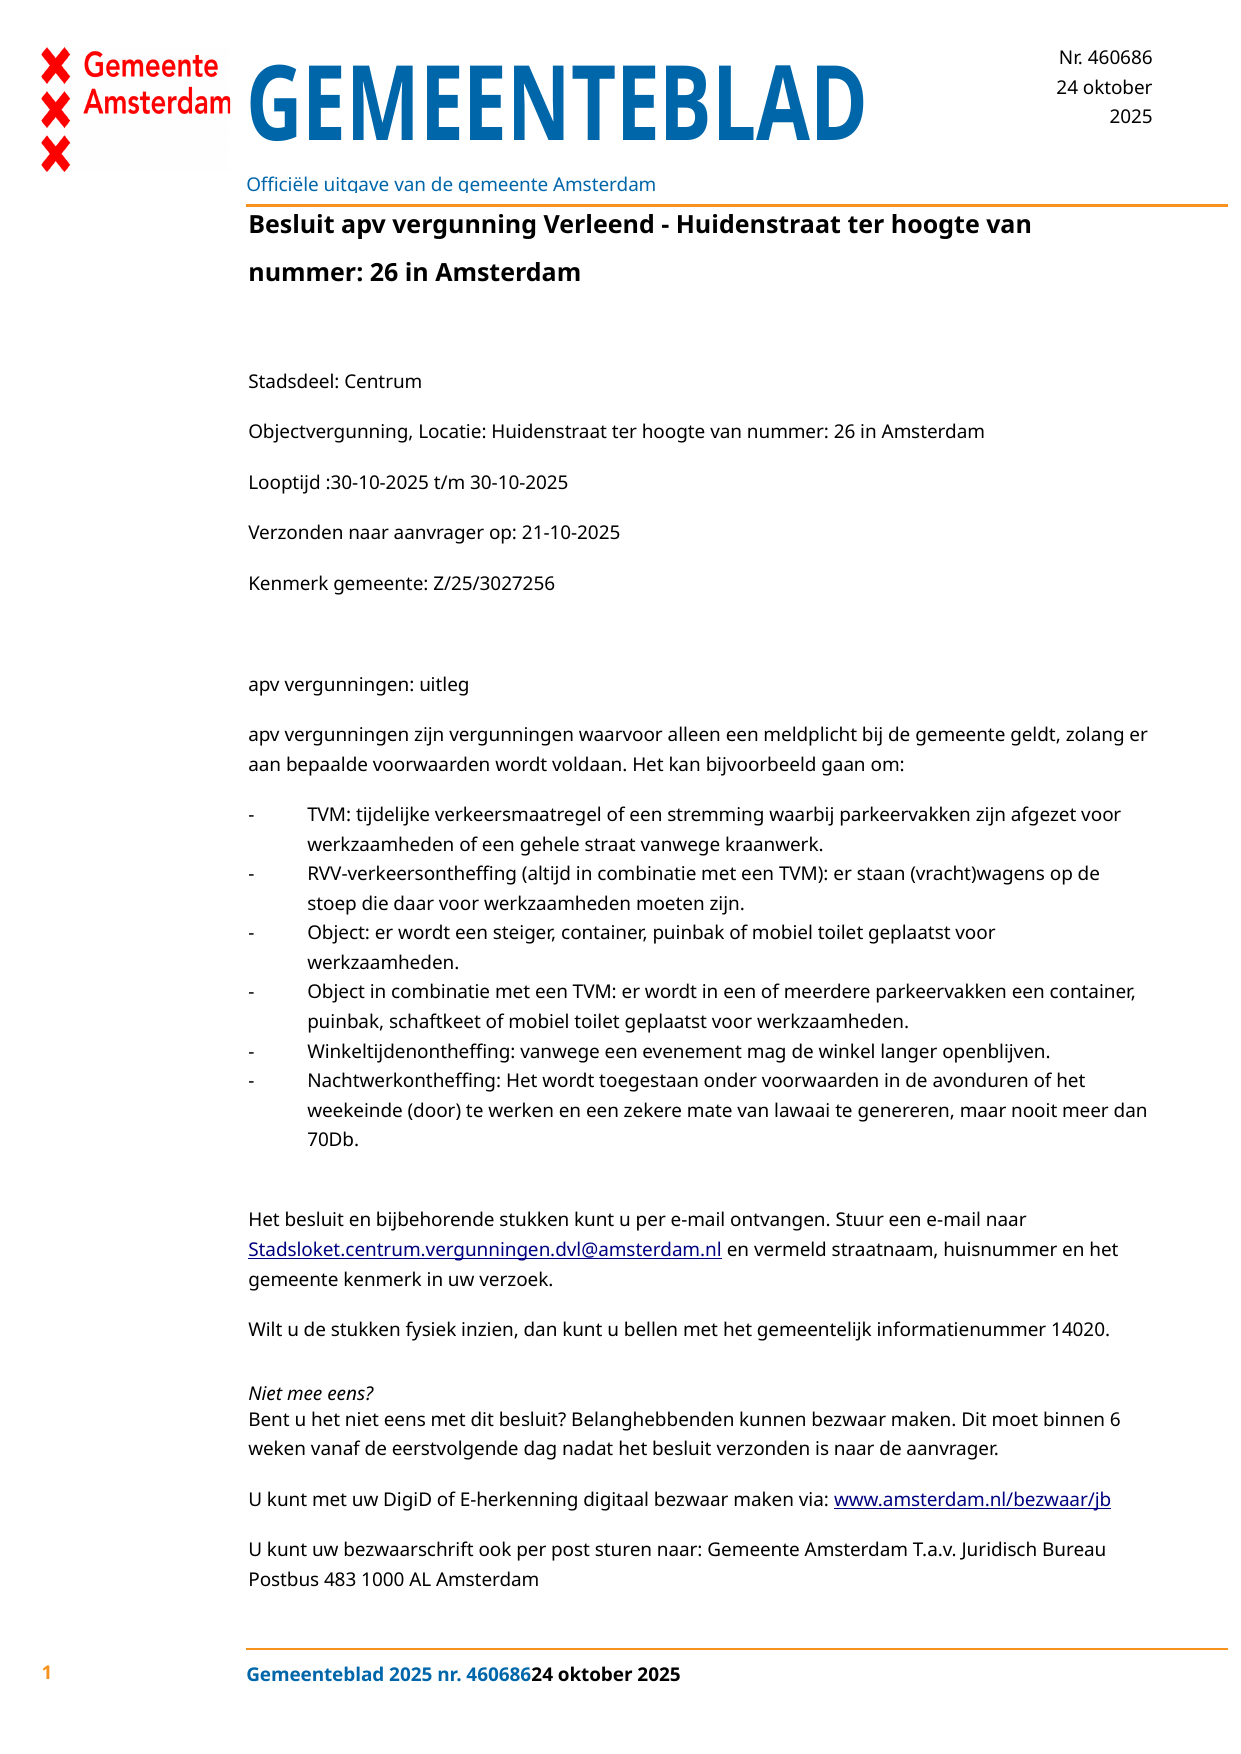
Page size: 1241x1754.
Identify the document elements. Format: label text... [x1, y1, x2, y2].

text apv vergunningen zijn vergunningen waarvoor alleen een meldplicht bij de gemeente geldt, zolang er aan bepaalde voorwaarden wordt voldaan. Het kan bijvoorbeeld gaan om: [248, 721, 1152, 777]
text Het besluit en bijbehorende stukken kunt u per e-mail ontvangen. Stuur een e-mail naar Stadsloket.centrum.vergunningen.dvl@amsterdam.nl en vermeld straatnaam, huisnummer en het gemeente kenmerk in uw verzoek. [248, 1207, 1152, 1292]
list Winkeltijdenontheffing: vanwege een evenement mag de winkel langer openblijven. [248, 1038, 1152, 1064]
text Besluit apv vergunning Verleend - Huidenstraat ter hoogte van nummer: 26 in Amsterdam [248, 207, 1152, 288]
list Object in combinatie met een TVM: er wordt in een of meerdere parkeervakken een container, puinbak, schaftkeet of mobiel toilet geplaatst voor werkzaamheden. [248, 979, 1152, 1034]
list RVV-verkeersontheffing (altijd in combinatie met een TVM): er staan (vracht)wagens op de stoep die daar voor werkzaamheden moeten zijn. [248, 860, 1152, 916]
text Niet mee eens? [248, 1380, 1152, 1406]
picture [41, 47, 231, 172]
text Verzonden naar aanvrager op: 21-10-2025 [248, 519, 1152, 545]
text apv vergunningen: uitleg [248, 671, 1152, 697]
text Objectvergunning, Locatie: Huidenstraat ter hoogte van nummer: 26 in Amsterdam [248, 419, 1152, 444]
text Bent u het niet eens met dit besluit? Belanghebbenden kunnen bezwaar maken. Dit moet binnen 6 weken vanaf de eerstvolgende dag nadat het besluit verzonden is naar de aanvrager. [248, 1406, 1152, 1461]
list Nachtwerkontheffing: Het wordt toegestaan onder voorwaarden in de avonduren of het weekeinde (door) te werken en een zekere mate van lawaai te genereren, maar nooit meer dan 70Db. [248, 1067, 1152, 1152]
text Stadsdeel: Centrum [248, 368, 1152, 394]
text U kunt met uw DigiD of E-herkenning digitaal bezwaar maken via: www.amsterdam.nl/bezwaar/jb [248, 1486, 1152, 1512]
text Kenmerk gemeente: Z/25/3027256 [248, 570, 1152, 596]
list TVM: tijdelijke verkeersmaatregel of een stremming waarbij parkeervakken zijn afgezet voor werkzaamheden of een gehele straat vanwege kraanwerk. [248, 801, 1152, 857]
text Wilt u de stukken fysiek inzien, dan kunt u bellen met het gemeentelijk informatienummer 14020. [248, 1316, 1152, 1342]
text U kunt uw bezwaarschrift ook per post sturen naar: Gemeente Amsterdam T.a.v. Juridisch Bureau Postbus 483 1000 AL Amsterdam [248, 1536, 1152, 1592]
text Looptijd :30-10-2025 t/m 30-10-2025 [248, 469, 1152, 495]
list Object: er wordt een steiger, container, puinbak of mobiel toilet geplaatst voor werkzaamheden. [248, 919, 1152, 975]
